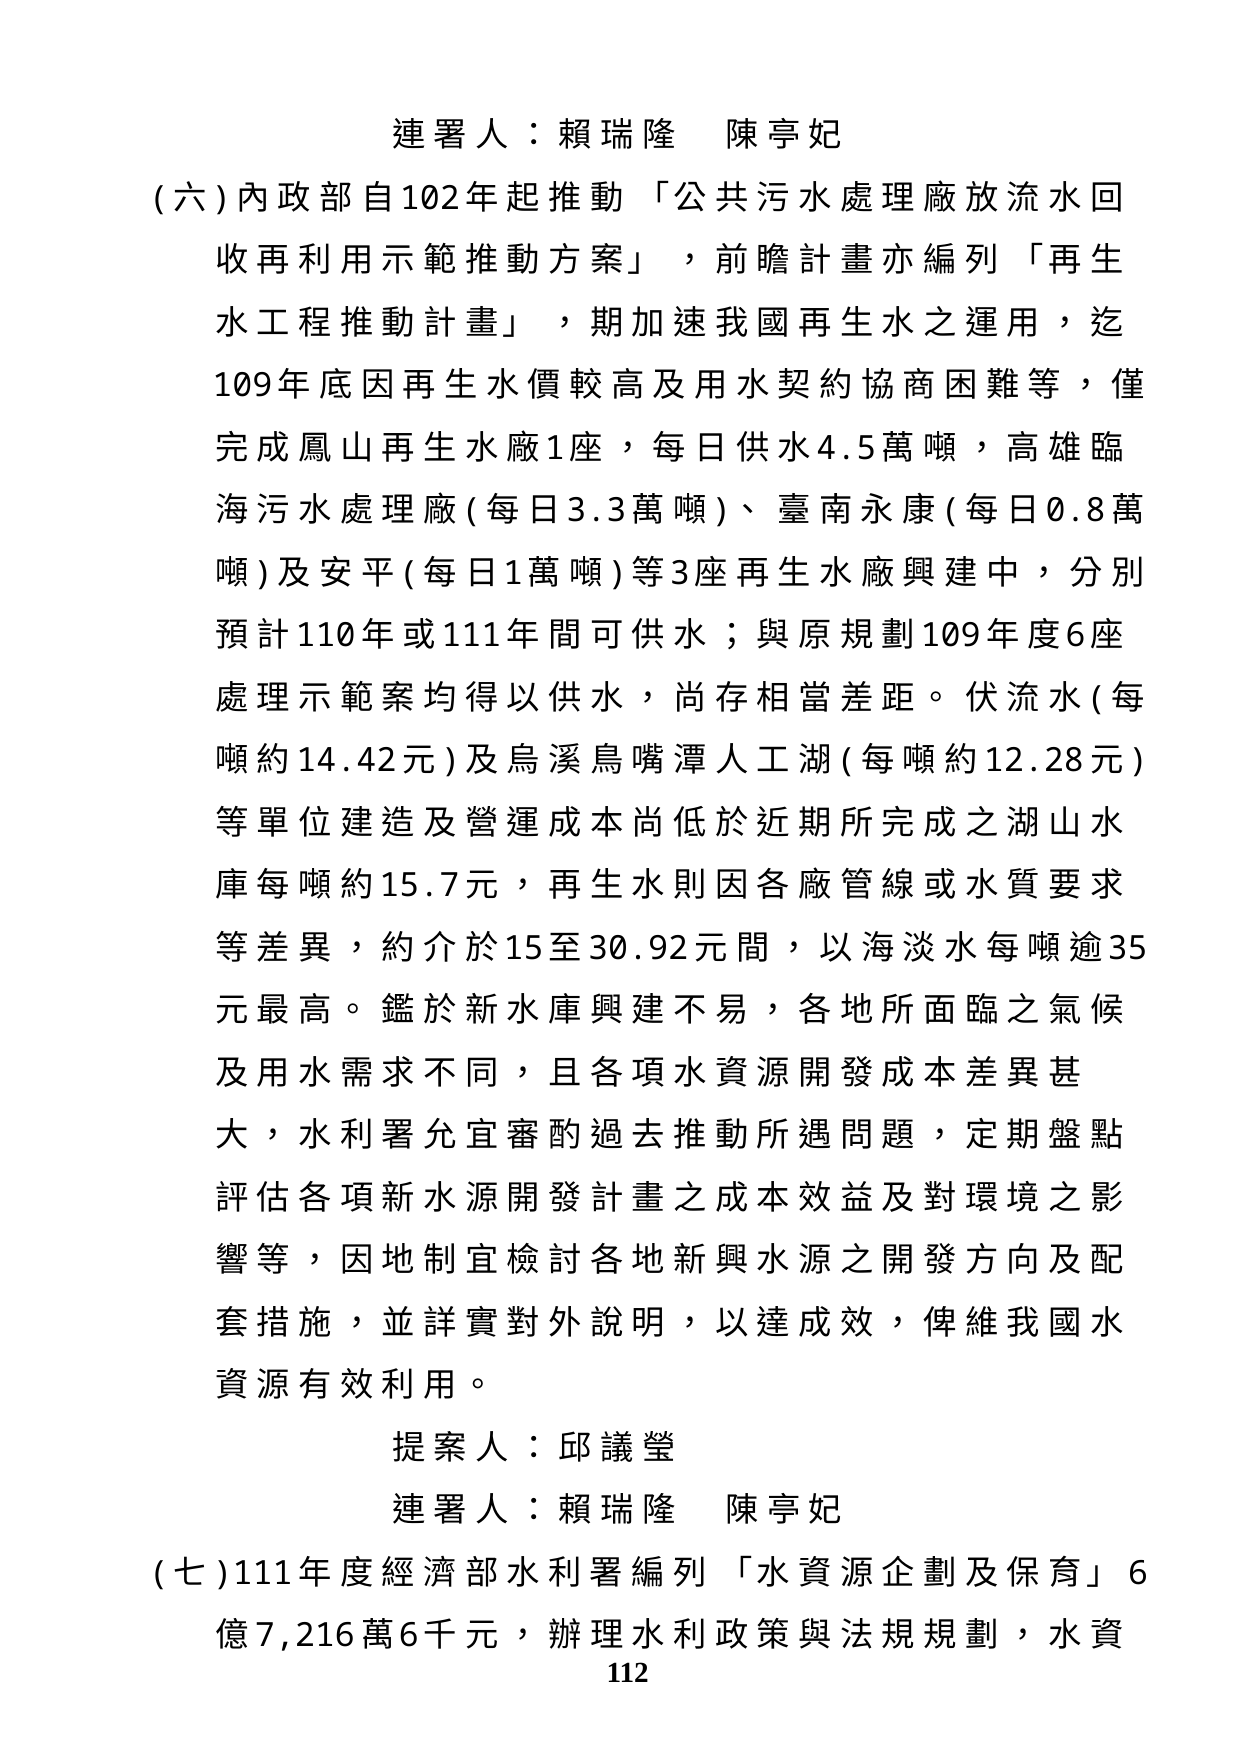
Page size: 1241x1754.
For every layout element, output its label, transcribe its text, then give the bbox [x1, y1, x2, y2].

text 連署人：賴瑞隆 陳亭妃 [384, 91, 1079, 153]
text (六)內政部自102年起推動「公共污水處理廠放流水回收再利用示範推動方案」，前瞻計畫亦編列「再生水工程推動計畫」，期加速我國再生水之運用，迄109年底因再生水價較高及用水契約協商困難等，僅完成鳳山再生水廠1座，每日供水4.5萬噸，高雄臨海污水處理廠(每日3.3萬噸)、臺南永康(每日0.8萬噸)及安平(每日1萬噸)等3座再生水廠興建中，分別預計110年或111年間可供水；與原規劃109年度6座處理示範案均得以供水，尚存相當差距。伏流水(每噸約14.42元)及烏溪鳥嘴潭人工湖(每噸約12.28元)等單位建造及營運成本尚低於近期所完成之湖山水庫每噸約15.7元，再生水則因各廠管線或水質要求等差異，約介於15至30.92元間，以海淡水每噸逾35元最高。鑑於新水庫興建不易，各地所面臨之氣候及用水需求不同，且各項水資源開發成本差異甚大，水利署允宜審酌過去推動所遇問題，定期盤點評估各項新水源開發計畫之成本效益及對環境之影響等，因地制宜檢討各地新興水源之開發方向及配套措施，並詳實對外說明，以達成效，俾維我國水資源有效利用。 [140, 153, 1148, 1403]
text 提案人：邱議瑩 [384, 1403, 1079, 1466]
text 連署人：賴瑞隆 陳亭妃 [384, 1466, 1079, 1528]
text (七)111年度經濟部水利署編列「水資源企劃及保育」6億7,216萬6千元，辦理水利政策與法規規劃，水資 [140, 1528, 1148, 1653]
